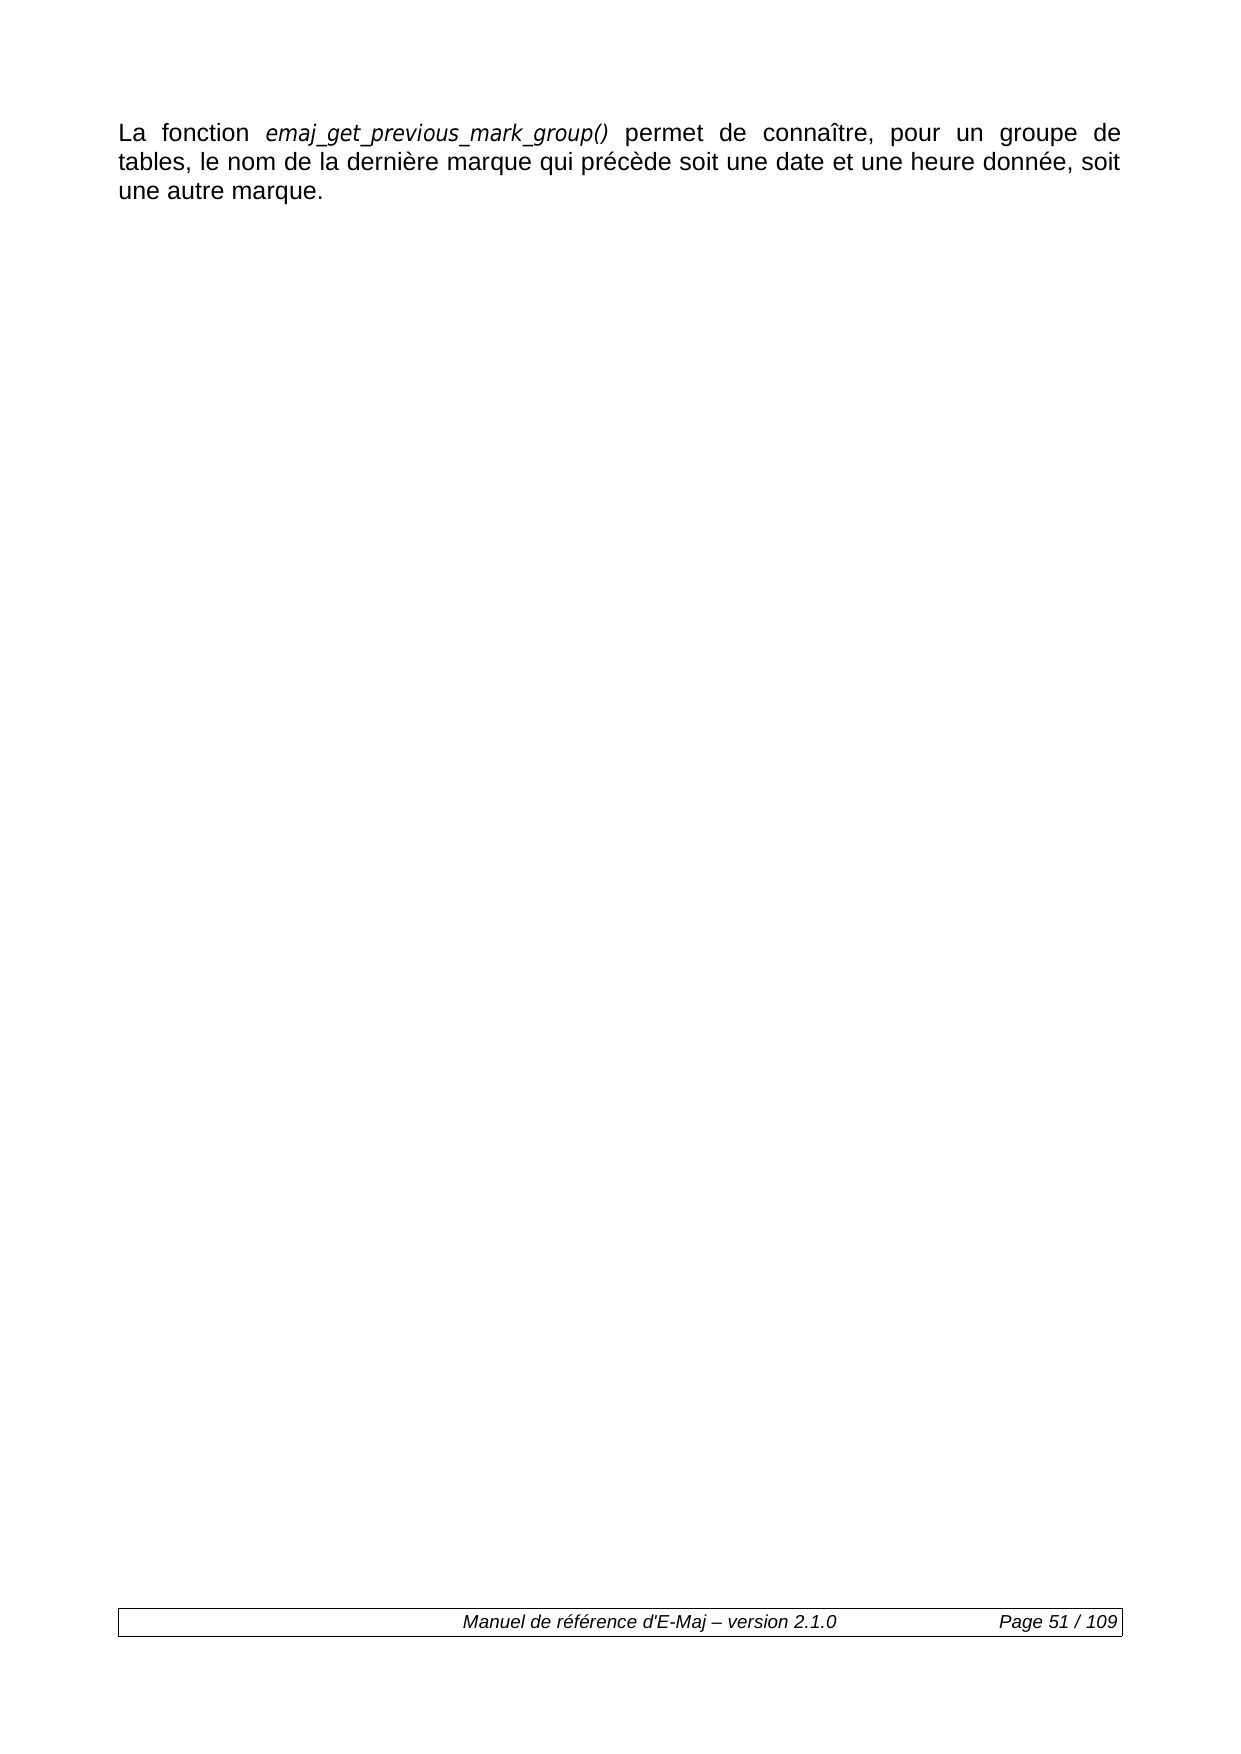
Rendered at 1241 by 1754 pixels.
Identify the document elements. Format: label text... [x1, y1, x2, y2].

text La fonction emaj_get_previous_mark_group() permet de connaître, pour un groupe de tables, le nom de la dernière marque qui précède soit une date et une heure donnée, soit une autre marque. [118, 118, 1122, 205]
